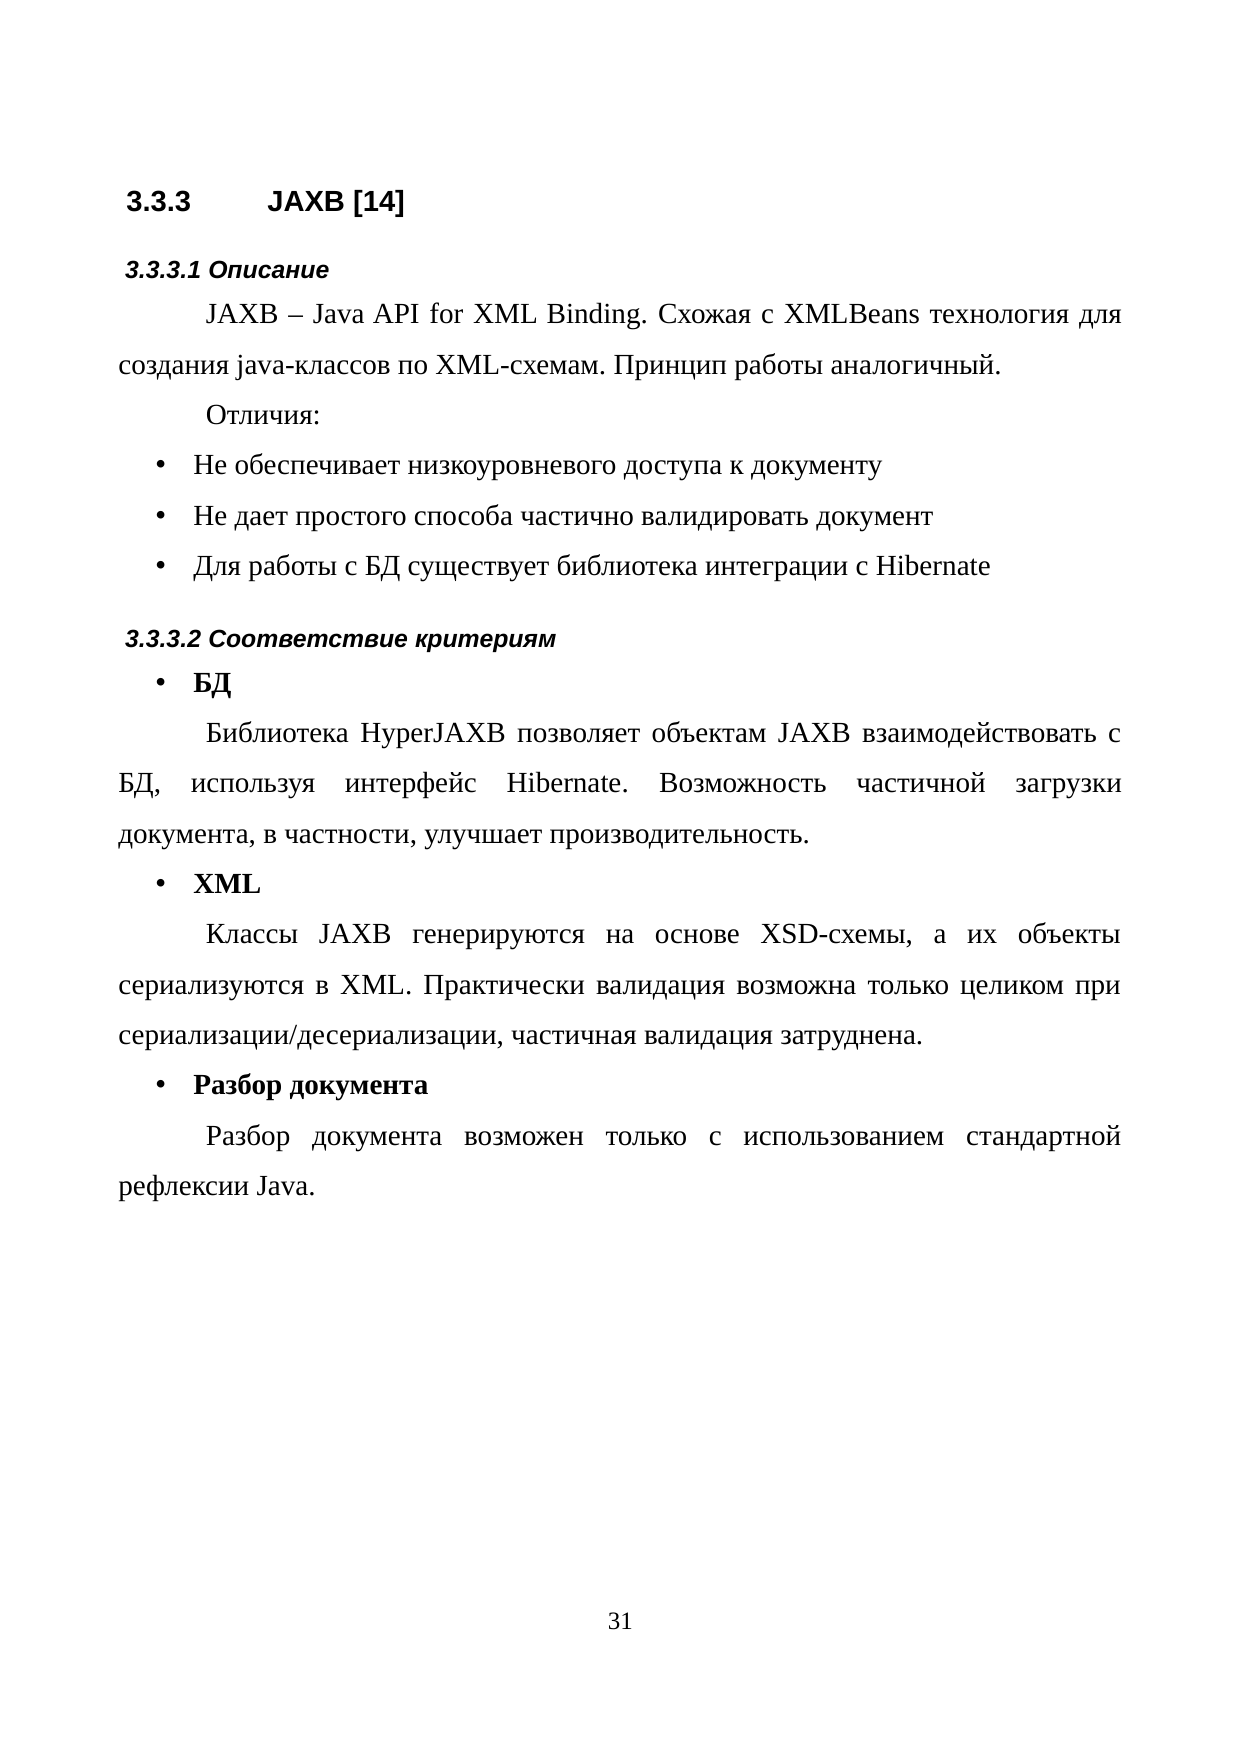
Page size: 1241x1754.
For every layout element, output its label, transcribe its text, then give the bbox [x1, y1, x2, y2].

text Классы JAXB генерируются на основе XSD-схемы, а их объекты сериализуются в XML. Практически валидация возможна только целиком при сериализации/десериализации, частичная валидация затруднена. [118, 916, 1122, 1051]
text Отличия: [118, 397, 1122, 431]
text Разбор документа возможен только с использованием стандартной рефлексии Java. [118, 1118, 1122, 1202]
text Библиотека HyperJAXB позволяет объектам JAXB взаимодействовать с БД, используя интерфейс Hibernate. Возможность частичной загрузки документа, в частности, улучшает производительность. [118, 715, 1122, 849]
subtitle Описание [118, 255, 1122, 284]
subtitle JAXB [14] [118, 184, 1122, 218]
list Разбор документа [156, 1067, 1122, 1101]
list Не обеспечивает низкоуровневого доступа к документу [156, 447, 1122, 481]
list XML [156, 866, 1122, 900]
list Не дает простого способа частично валидировать документ [156, 498, 1122, 531]
text JAXB – Java API for XML Binding. Схожая с XMLBeans технология для создания java-классов по XML-схемам. Принцип работы аналогичный. [118, 296, 1122, 380]
list БД [156, 665, 1122, 698]
list Для работы с БД существует библиотека интеграции с Hibernate [156, 548, 1122, 582]
subtitle Соответствие критериям [118, 624, 1122, 652]
